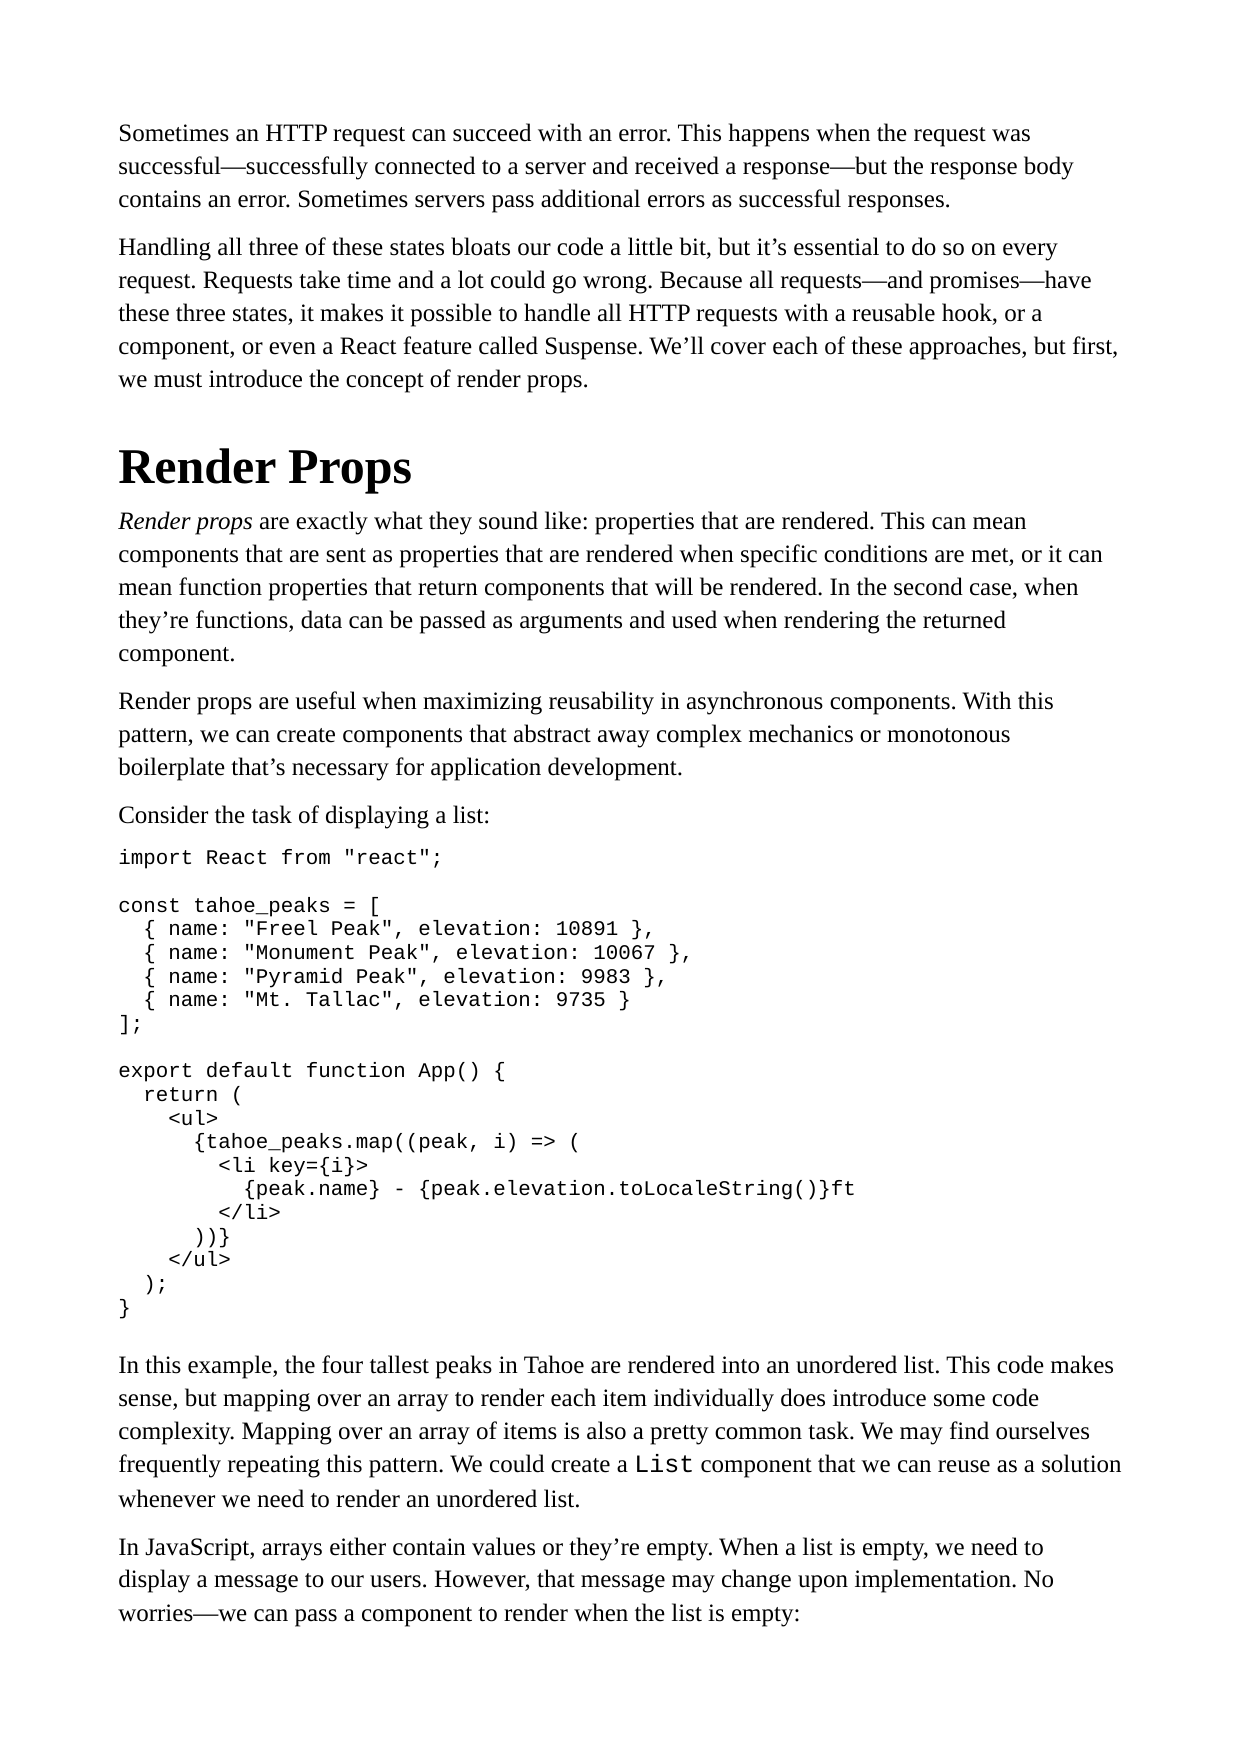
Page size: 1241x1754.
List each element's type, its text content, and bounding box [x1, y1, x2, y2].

text {peak.name} - {peak.elevation.toLocaleString()}ft [118, 1178, 1122, 1202]
text In JavaScript, arrays either contain values or they’re empty. When a list is empty, we need to display a message to our users. However, that message may change upon implementation. No worries—we can pass a component to render when the list is empty: [118, 1532, 1122, 1626]
text return ( [118, 1084, 1122, 1107]
text In this example, the four tallest peaks in Tahoe are rendered into an unordered list. This code makes sense, but mapping over an array to render each item individually does introduce some code complexity. Mapping over an array of items is also a pretty common task. We may find ourselves frequently repeating this pattern. We could create a List component that we can reuse as a solution whenever we need to render an unordered list. [118, 1350, 1122, 1513]
text Handling all three of these states bloats our code a little bit, but it’s essential to do so on every request. Requests take time and a lot could go wrong. Because all requests—and promises—have these three states, it makes it possible to handle all HTTP requests with a reusable hook, or a component, or even a React feature called Suspense. We’ll cover each of these approaches, but first, we must introduce the concept of render props. [118, 232, 1122, 393]
subtitle Render Props [118, 436, 1122, 494]
text Consider the task of displaying a list: [118, 800, 1122, 828]
text Render props are exactly what they sound like: properties that are rendered. This can mean components that are sent as properties that are rendered when specific conditions are met, or it can mean function properties that return components that will be rendered. In the second case, when they’re functions, data can be passed as arguments and used when rendering the returned component. [118, 506, 1122, 667]
text </ul> [118, 1249, 1122, 1273]
text <li key={i}> [118, 1155, 1122, 1178]
text export default function App() { [118, 1060, 1122, 1084]
text { name: "Mt. Tallac", elevation: 9735 } [118, 989, 1122, 1013]
text {tahoe_peaks.map((peak, i) => ( [118, 1131, 1122, 1155]
text { name: "Freel Peak", elevation: 10891 }, [118, 918, 1122, 942]
text Sometimes an HTTP request can succeed with an error. This happens when the request was successful—successfully connected to a server and received a response—but the response body contains an error. Sometimes servers pass additional errors as successful responses. [118, 118, 1122, 213]
text Render props are useful when maximizing reusability in asynchronous components. With this pattern, we can create components that abstract away complex mechanics or monotonous boilerplate that’s necessary for application development. [118, 686, 1122, 781]
text </li> [118, 1202, 1122, 1226]
text { name: "Pyramid Peak", elevation: 9983 }, [118, 966, 1122, 989]
text <ul> [118, 1107, 1122, 1131]
text import React from "react"; [118, 847, 1122, 871]
text } [118, 1297, 1122, 1320]
text { name: "Monument Peak", elevation: 10067 }, [118, 942, 1122, 966]
text ); [118, 1273, 1122, 1297]
text ]; [118, 1013, 1122, 1037]
text const tahoe_peaks = [ [118, 895, 1122, 918]
text ))} [118, 1226, 1122, 1249]
